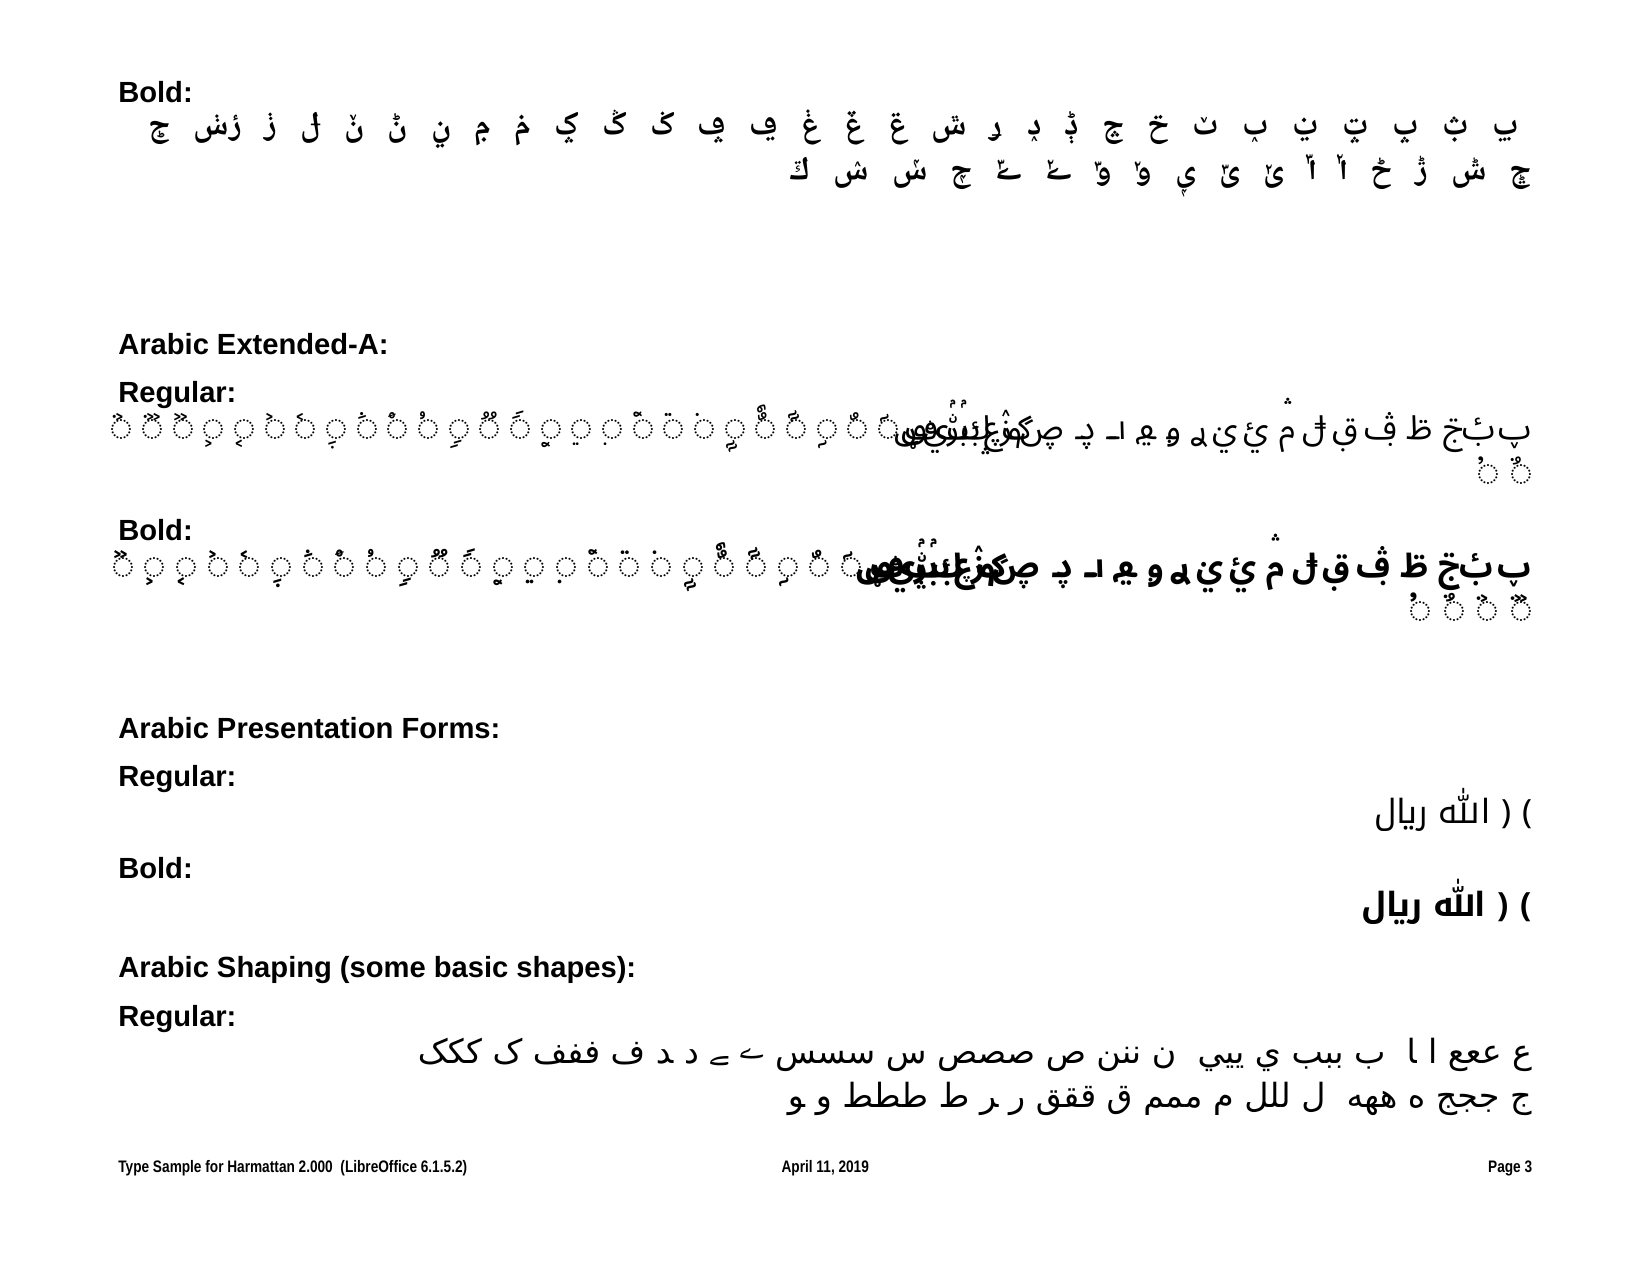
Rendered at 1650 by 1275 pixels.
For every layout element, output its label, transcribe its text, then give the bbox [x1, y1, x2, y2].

text ݐ ݑ ݒ ݓ ݔ ݕ ݖ ݗ ݘ ݙ ݚ ݛ ݜ ݝ ݞ ݟ ݠ ݡ ݢ ݣ ݤ ݥ ݦ ݧ ݨ ݩ ݪ ݫ ݬݭ ݮ ݯ ݰ ݱ ݲ ݳ ݴ ݵ ݶ ݷ ݸ ݹ ݺ ݻ ݼ ݽ ݾ ݿ [118, 108, 1532, 192]
text ﴾ ﴿ ﷲ ﷼ [118, 885, 1532, 924]
subtitle Regular: [118, 375, 1532, 409]
subtitle Arabic Extended-A: [118, 327, 1532, 361]
subtitle Bold: [118, 513, 1532, 546]
subtitle Arabic Shaping (some basic shapes): [118, 950, 1532, 984]
subtitle Bold: [118, 75, 1532, 108]
text ࢠ ࢡ ࢢ ࢣ ࢤ ࢥ ࢦ ࢧ ࢨ ࢩ ࢪ ࢫ ࢬ ࢭ ࢮ ࢯ ࢰ ࢱ ࢲ ࢳ ࢴ ࢶ ࢷ ࢹ ࢺ ࢻ ࢼ ࢽ ࣣ ◌ࣤ ◌ࣥ ◌ࣦ ◌ࣧ ◌ࣨ ◌ࣩ ◌࣪ ◌࣫ ◌࣬ ◌࣭ ◌࣮ ◌࣯ ◌ࣰ ◌ࣱ ◌ࣲ ◌ࣳ ◌ࣴ ◌ࣵ ◌ࣶ ◌ࣷ ◌ࣸ ◌ࣹ ◌ࣺ ◌ࣻ ◌ࣼ ◌ࣽ ◌ࣾ ◌ࣿ [118, 409, 1532, 492]
subtitle Bold: [118, 851, 1532, 885]
text ج ججج ه ههه ل للل م ممم ق ققق ر ‍ر ط ططط و ‍و [118, 1077, 1532, 1116]
text ࢠ ࢡ ࢢ ࢣ ࢤ ࢥ ࢦ ࢧ ࢨ ࢩ ࢪ ࢫ ࢬ ࢭ ࢮ ࢯ ࢰ ࢱ ࢲ ࢳ ࢴ ࢶ ࢷ ࢹ ࢺ ࢻ ࢼ ࢽ ࣣ ◌ࣤ ◌ࣥ ◌ࣦ ◌ࣧ ◌ࣨ ◌ࣩ ◌࣪ ◌࣫ ◌࣬ ◌࣭ ◌࣮ ◌࣯ ◌ࣰ ◌ࣱ ◌ࣲ ◌ࣳ ◌ࣴ ◌ࣵ ◌ࣶ ◌ࣷ ◌ࣸ ◌ࣹ ◌ࣺ ◌ࣻ ◌ࣼ ◌ࣽ ◌ࣾ ◌ࣿ [118, 546, 1532, 630]
subtitle Regular: [118, 998, 1532, 1032]
text ع ععع ا ‍ا ب ببب ي ييي ن ننن ص صصص س سسس ے ‍ے د ‍د ف ففف ک ککک [118, 1032, 1532, 1071]
subtitle Regular: [118, 759, 1532, 792]
text ﴾ ﴿ ﷲ ﷼ [118, 792, 1532, 831]
subtitle Arabic Presentation Forms: [118, 711, 1532, 744]
